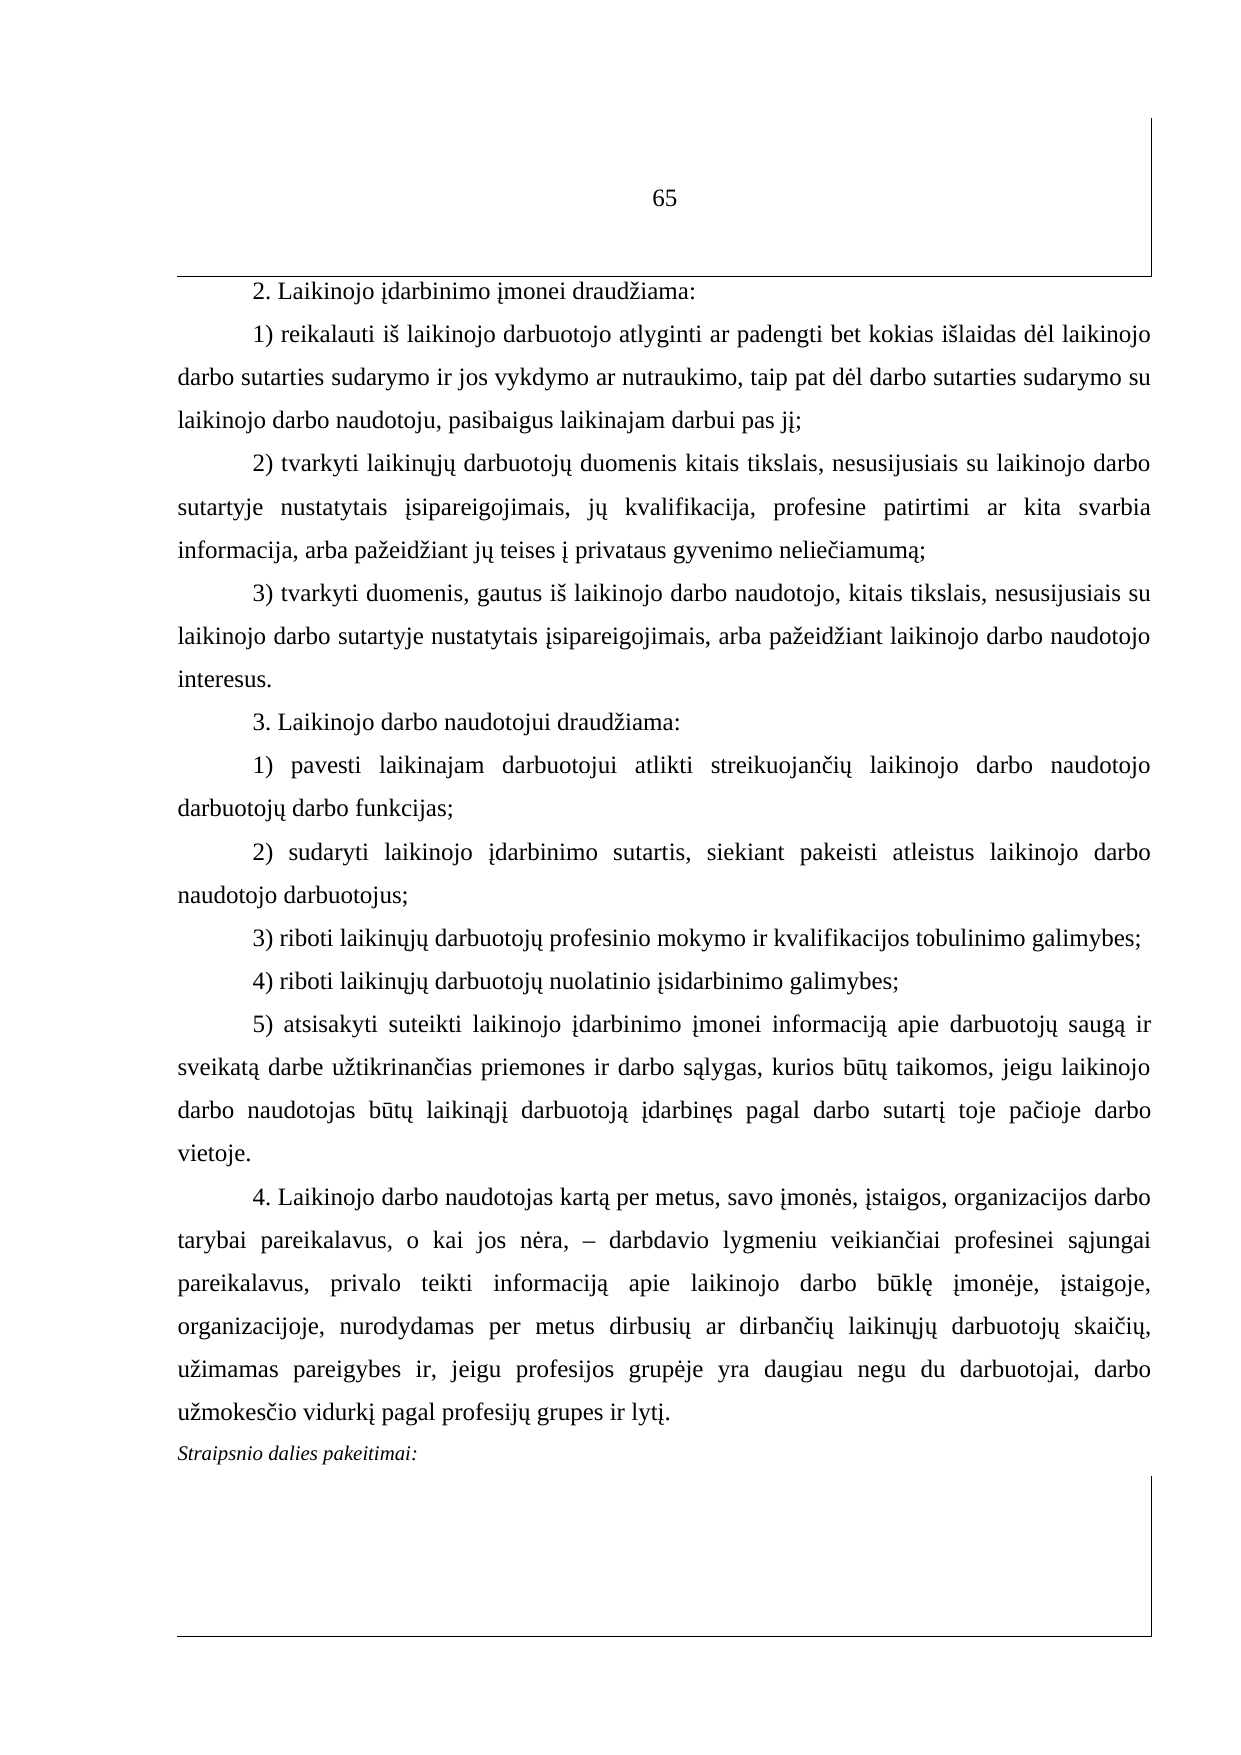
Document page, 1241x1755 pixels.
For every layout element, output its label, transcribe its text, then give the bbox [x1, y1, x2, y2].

text 2) sudaryti laikinojo įdarbinimo sutartis, siekiant pakeisti atleistus laikinojo darbo naudotojo darbuotojus; [177, 837, 1152, 908]
text 2. Laikinojo įdarbinimo įmonei draudžiama: [177, 276, 1152, 305]
text 1) reikalauti iš laikinojo darbuotojo atlyginti ar padengti bet kokias išlaidas dėl laikinojo darbo sutarties sudarymo ir jos vykdymo ar nutraukimo, taip pat dėl darbo sutarties sudarymo su laikinojo darbo naudotoju, pasibaigus laikinajam darbui pas jį; [177, 319, 1152, 434]
text 2) tvarkyti laikinųjų darbuotojų duomenis kitais tikslais, nesusijusiais su laikinojo darbo sutartyje nustatytais įsipareigojimais, jų kvalifikacija, profesine patirtimi ar kita svarbia informacija, arba pažeidžiant jų teises į privataus gyvenimo neliečiamumą; [177, 448, 1152, 563]
text 1) pavesti laikinajam darbuotojui atlikti streikuojančių laikinojo darbo naudotojo darbuotojų darbo funkcijas; [177, 750, 1152, 822]
text 4) riboti laikinųjų darbuotojų nuolatinio įsidarbinimo galimybes; [177, 966, 1152, 995]
text 5) atsisakyti suteikti laikinojo įdarbinimo įmonei informaciją apie darbuotojų saugą ir sveikatą darbe užtikrinančias priemones ir darbo sąlygas, kurios būtų taikomos, jeigu laikinojo darbo naudotojas būtų laikinąjį darbuotoją įdarbinęs pagal darbo sutartį toje pačioje darbo vietoje. [177, 1009, 1152, 1167]
text 4. Laikinojo darbo naudotojas kartą per metus, savo įmonės, įstaigos, organizacijos darbo tarybai pareikalavus, o kai jos nėra, – darbdavio lygmeniu veikiančiai profesinei sąjungai pareikalavus, privalo teikti informaciją apie laikinojo darbo būklę įmonėje, įstaigoje, organizacijoje, nurodydamas per metus dirbusių ar dirbančių laikinųjų darbuotojų skaičių, užimamas pareigybes ir, jeigu profesijos grupėje yra daugiau negu du darbuotojai, darbo užmokesčio vidurkį pagal profesijų grupes ir lytį. [177, 1182, 1152, 1426]
text 3) riboti laikinųjų darbuotojų profesinio mokymo ir kvalifikacijos tobulinimo galimybes; [177, 923, 1152, 952]
text 3. Laikinojo darbo naudotojui draudžiama: [177, 707, 1152, 736]
text Straipsnio dalies pakeitimai: [177, 1440, 1152, 1464]
text 3) tvarkyti duomenis, gautus iš laikinojo darbo naudotojo, kitais tikslais, nesusijusiais su laikinojo darbo sutartyje nustatytais įsipareigojimais, arba pažeidžiant laikinojo darbo naudotojo interesus. [177, 578, 1152, 693]
